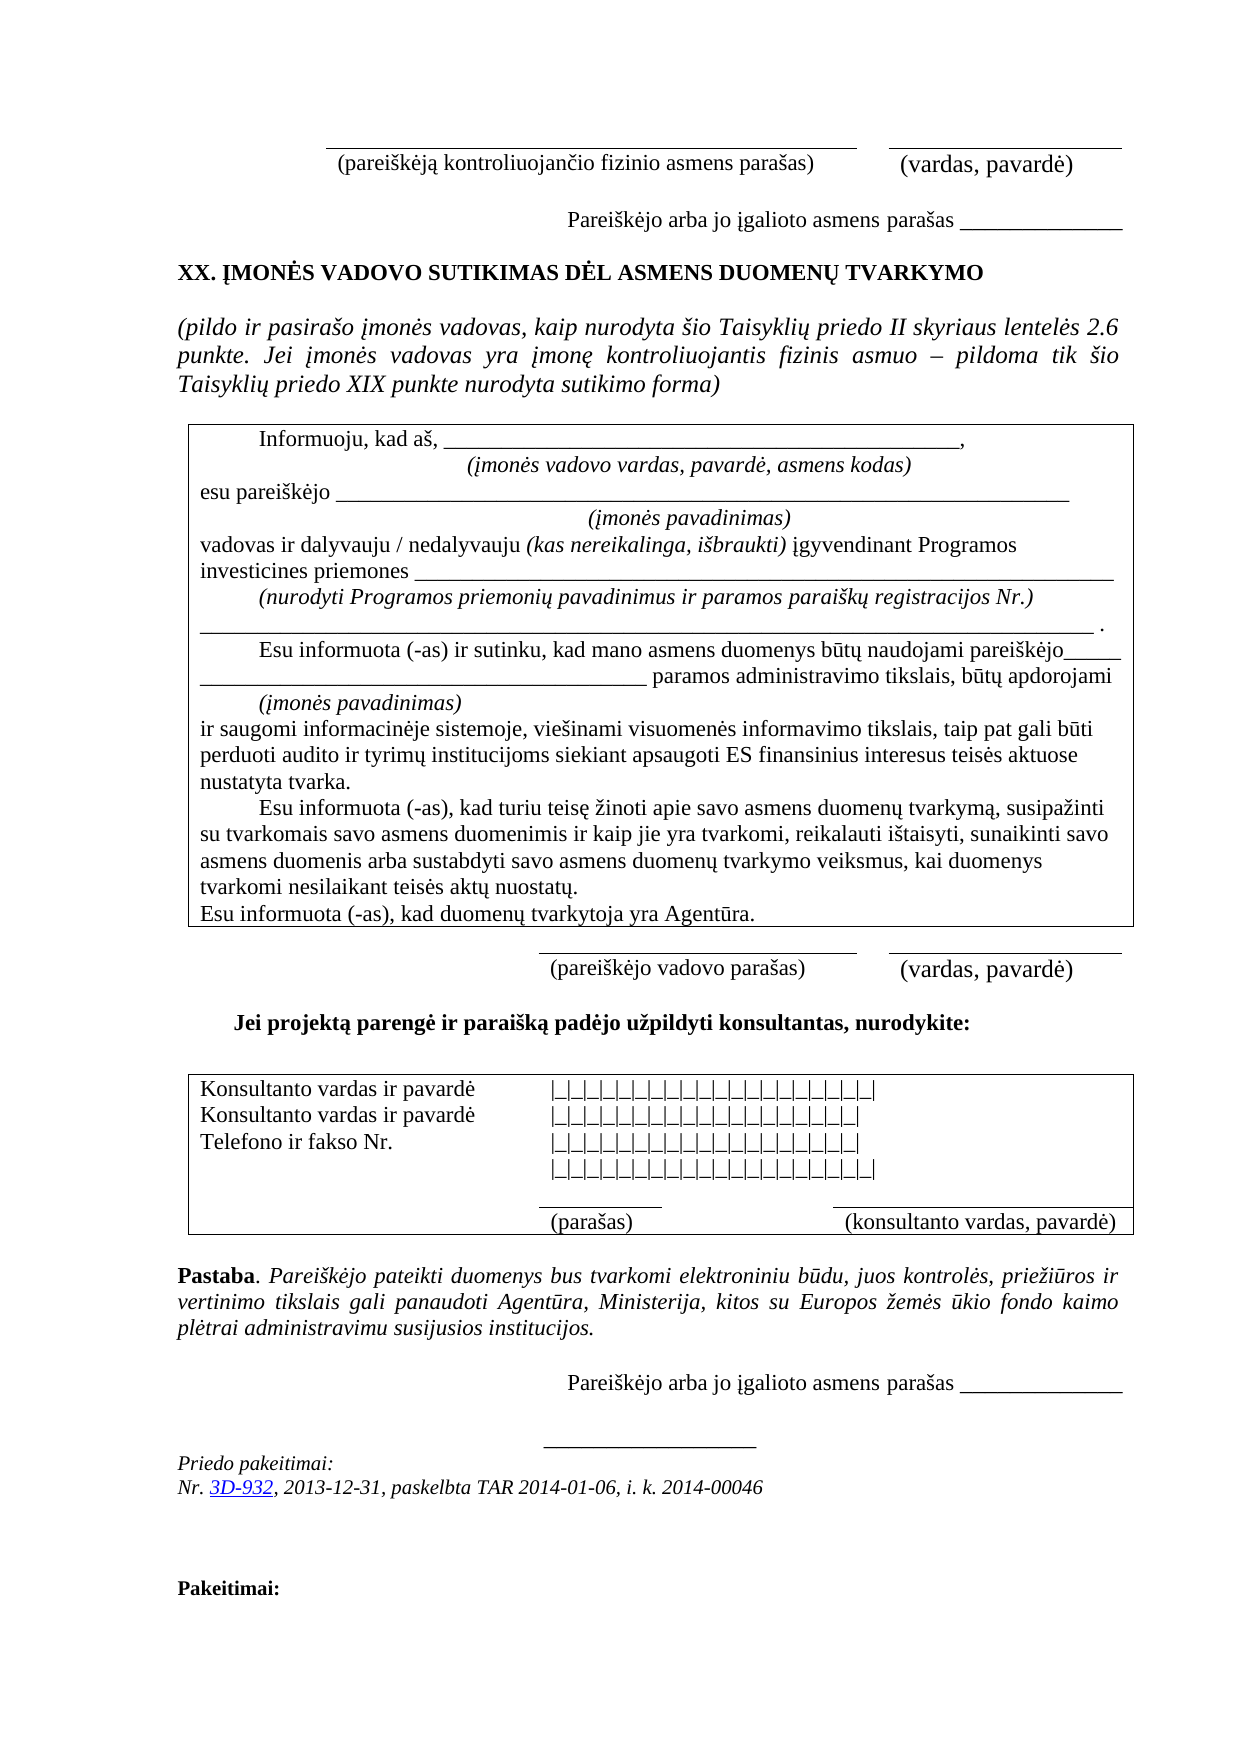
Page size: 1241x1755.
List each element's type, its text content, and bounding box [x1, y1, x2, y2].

table_header (pareiškėjo vadovo parašas) [539, 954, 857, 983]
text _________________ [177, 1422, 1122, 1451]
text Pastaba. Pareiškėjo pateikti duomenys bus tvarkomi elektroniniu būdu, juos kontrolės, priežiūros ir vertinimo tikslais gali panaudoti Agentūra, Ministerija, kitos su Europos žemės ūkio fondo kaimo plėtrai administravimu susijusios institucijos. [177, 1262, 1122, 1341]
table_header [177, 148, 237, 177]
text Pareiškėjo arba jo įgalioto asmens parašas _____________ [177, 1367, 1122, 1396]
table_header |_|_|_|_|_|_|_|_|_|_|_|_|_|_|_|_|_|_|_|_| [539, 1075, 1133, 1102]
table_header (pareiškėją kontroliuojančio fizinio asmens parašas) [326, 149, 857, 177]
table_header Konsultanto vardas ir pavardė [189, 1075, 539, 1102]
table_header [237, 953, 538, 983]
text Jei projektą parengė ir paraišką padėjo užpildyti konsultantas, nurodykite: [177, 1009, 1122, 1036]
table_cell Telefono ir fakso Nr. [189, 1128, 539, 1181]
table_header Informuoju, kad aš, _____________________________________________, (įmonės vadovo vardas, pavardė, asmens kodas) esu pareiškėjo ________________________________________________________________ (įmonės pavadinimas) vadovas ir dalyvauju / nedalyvauju (kas nereikalinga, išbraukti) įgyvendinant Programos investicines priemones _____________________________________________________________ (nurodyti Programos priemonių pavadinimus ir paramos paraiškų registracijos Nr.) ______________________________________________________________________________ . Esu informuota (-as) ir sutinku, kad mano asmens duomenys būtų naudojami pareiškėjo_____ _______________________________________ paramos administravimo tikslais, būtų apdorojami (įmonės pavadinimas) ir saugomi informacinėje sistemoje, viešinami visuomenės informavimo tikslais, taip pat gali būti perduoti audito ir tyrimų institucijoms siekiant apsaugoti ES finansinius interesus teisės aktuose nustatyta tvarka. Esu informuota (-as), kad turiu teisę žinoti apie savo asmens duomenų tvarkymą, susipažinti su tvarkomais savo asmens duomenimis ir kaip jie yra tvarkomi, reikalauti ištaisyti, sunaikinti savo asmens duomenis arba sustabdyti savo asmens duomenų tvarkymo veiksmus, kai duomenys tvarkomi nesilaikant teisės aktų nuostatų. Esu informuota (-as), kad duomenų tvarkytoja yra Agentūra. [189, 425, 1133, 926]
table_header [857, 953, 888, 983]
table_cell (konsultanto vardas, pavardė) [833, 1208, 1133, 1234]
table_header [177, 953, 237, 983]
table_cell [189, 1207, 539, 1234]
table_cell [189, 1181, 539, 1207]
table_cell |_|_|_|_|_|_|_|_|_|_|_|_|_|_|_|_|_|_|_| [539, 1102, 1133, 1128]
table_header (vardas, pavardė) [889, 954, 1122, 983]
table_header (vardas, pavardė) [889, 149, 1122, 177]
text Pakeitimai: [177, 1576, 1122, 1600]
table_header [237, 148, 326, 177]
text (pildo ir pasirašo įmonės vadovas, kaip nurodyta šio Taisyklių priedo II skyriaus lentelės 2.6 punkte. Jei įmonės vadovas yra įmonę kontroliuojantis fizinis asmuo – pildoma tik šio Taisyklių priedo XIX punkte nurodyta sutikimo forma) [177, 312, 1122, 398]
table_cell (parašas) [539, 1208, 662, 1234]
text XX. ĮMONĖS VADOVO SUTIKIMAS DĖL ASMENS DUOMENŲ TVARKYMO [177, 259, 1122, 285]
table_cell [539, 1181, 1133, 1207]
table_cell Konsultanto vardas ir pavardė [189, 1102, 539, 1128]
text Pareiškėjo arba jo įgalioto asmens parašas _____________ [177, 204, 1122, 232]
table_cell [662, 1207, 833, 1234]
text Priedo pakeitimai: [177, 1451, 1122, 1475]
text Nr. 3D-932, 2013-12-31, paskelbta TAR 2014-01-06, i. k. 2014-00046 [177, 1475, 1122, 1499]
table_cell |_|_|_|_|_|_|_|_|_|_|_|_|_|_|_|_|_|_|_| |_|_|_|_|_|_|_|_|_|_|_|_|_|_|_|_|_|_|_|_| [539, 1128, 1133, 1181]
table_header [857, 148, 888, 177]
